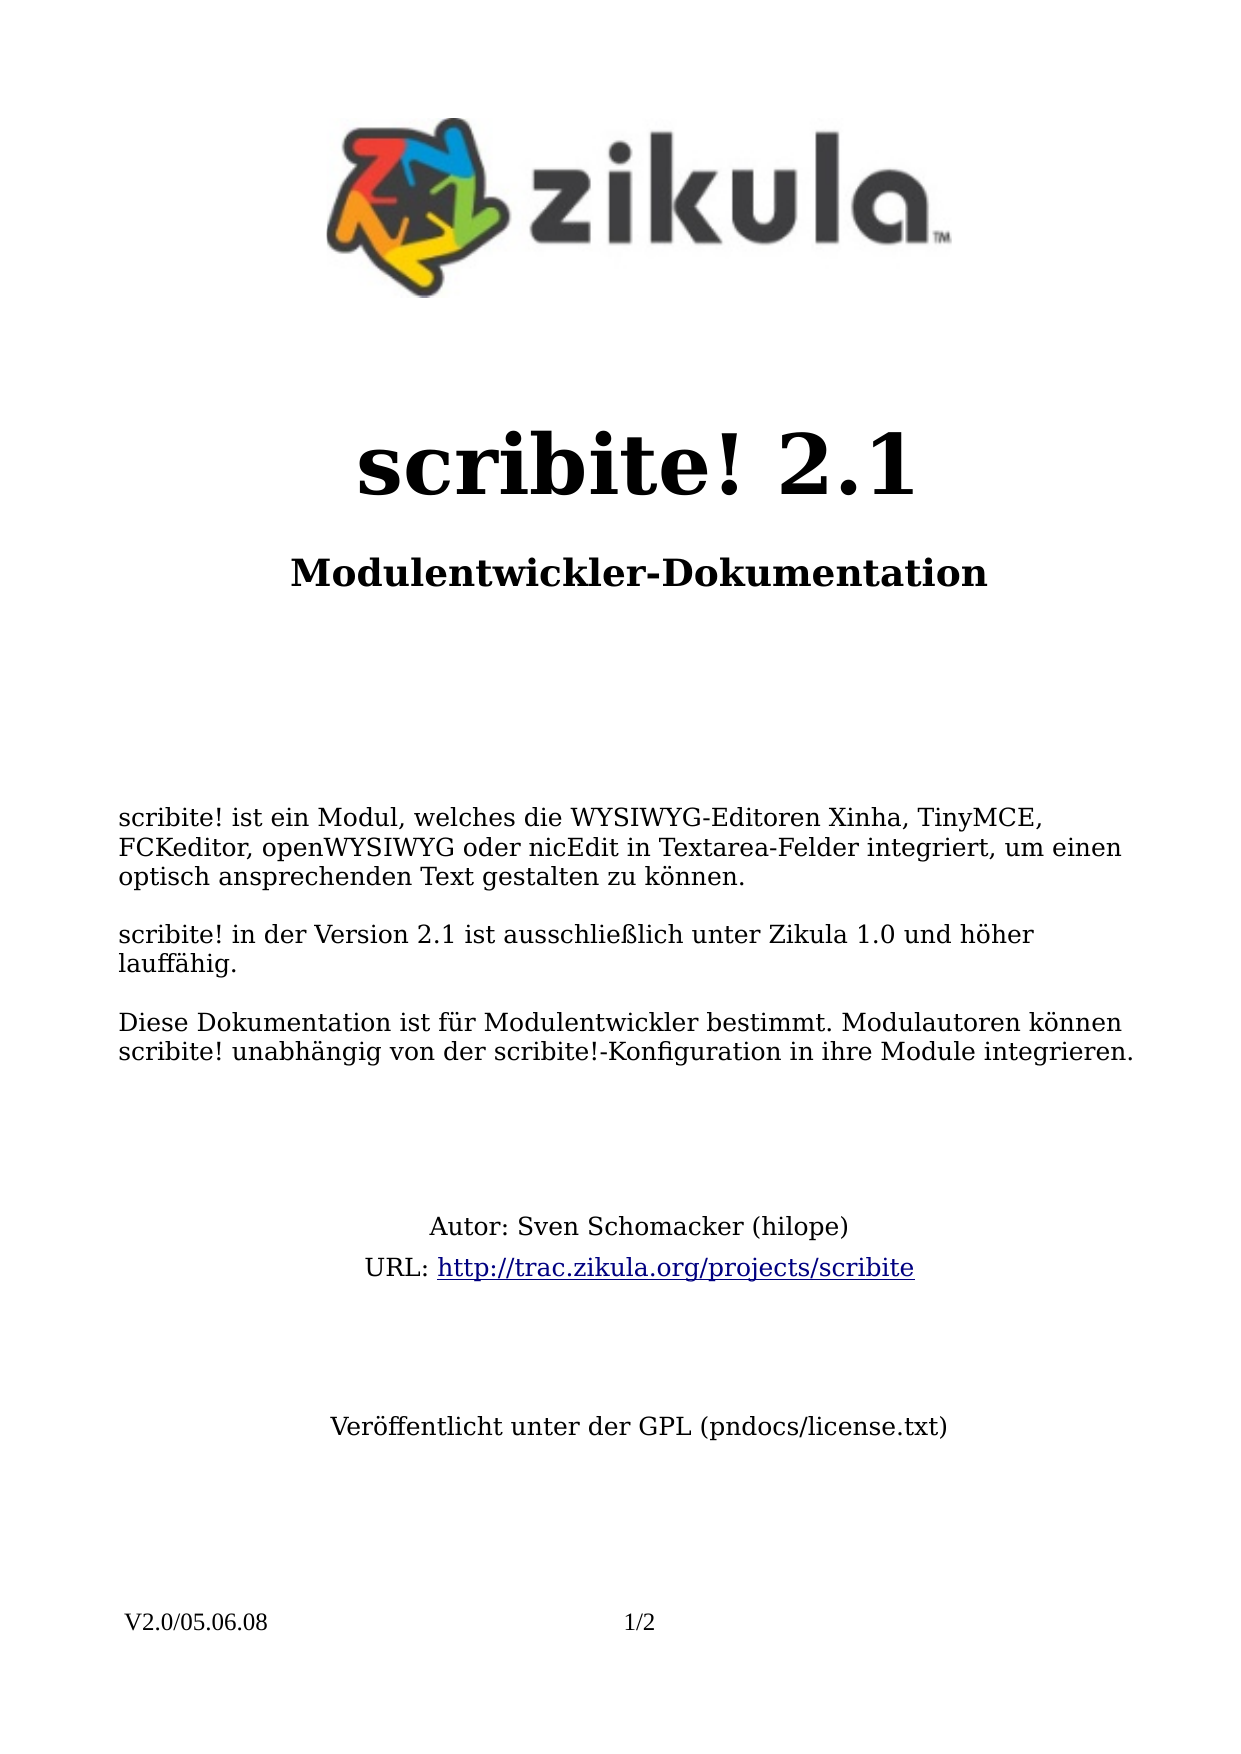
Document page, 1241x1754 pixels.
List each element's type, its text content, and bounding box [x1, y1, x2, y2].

subtitle scribite! 2.1 [118, 416, 1160, 514]
picture [326, 118, 952, 298]
text Diese Dokumentation ist für Modulentwickler bestimmt. Modulautoren können scribite! unabhängig von der scribite!-Konfiguration in ihre Module integrieren. [118, 1008, 1160, 1066]
text Veröffentlicht unter der GPL (pndocs/license.txt) [118, 1412, 1160, 1441]
text scribite! ist ein Modul, welches die WYSIWYG-Editoren Xinha, TinyMCE, FCKeditor, openWYSIWYG oder nicEdit in Textarea-Felder integriert, um einen optisch ansprechenden Text gestalten zu können. [118, 804, 1160, 891]
subtitle Modulentwickler-Dokumentation [118, 551, 1160, 595]
text scribite! in der Version 2.1 ist ausschließlich unter Zikula 1.0 und höher lauffähig. [118, 920, 1160, 979]
text Autor: Sven Schomacker (hilope) [118, 1212, 1160, 1241]
text URL: http://trac.zikula.org/projects/scribite [118, 1254, 1160, 1283]
